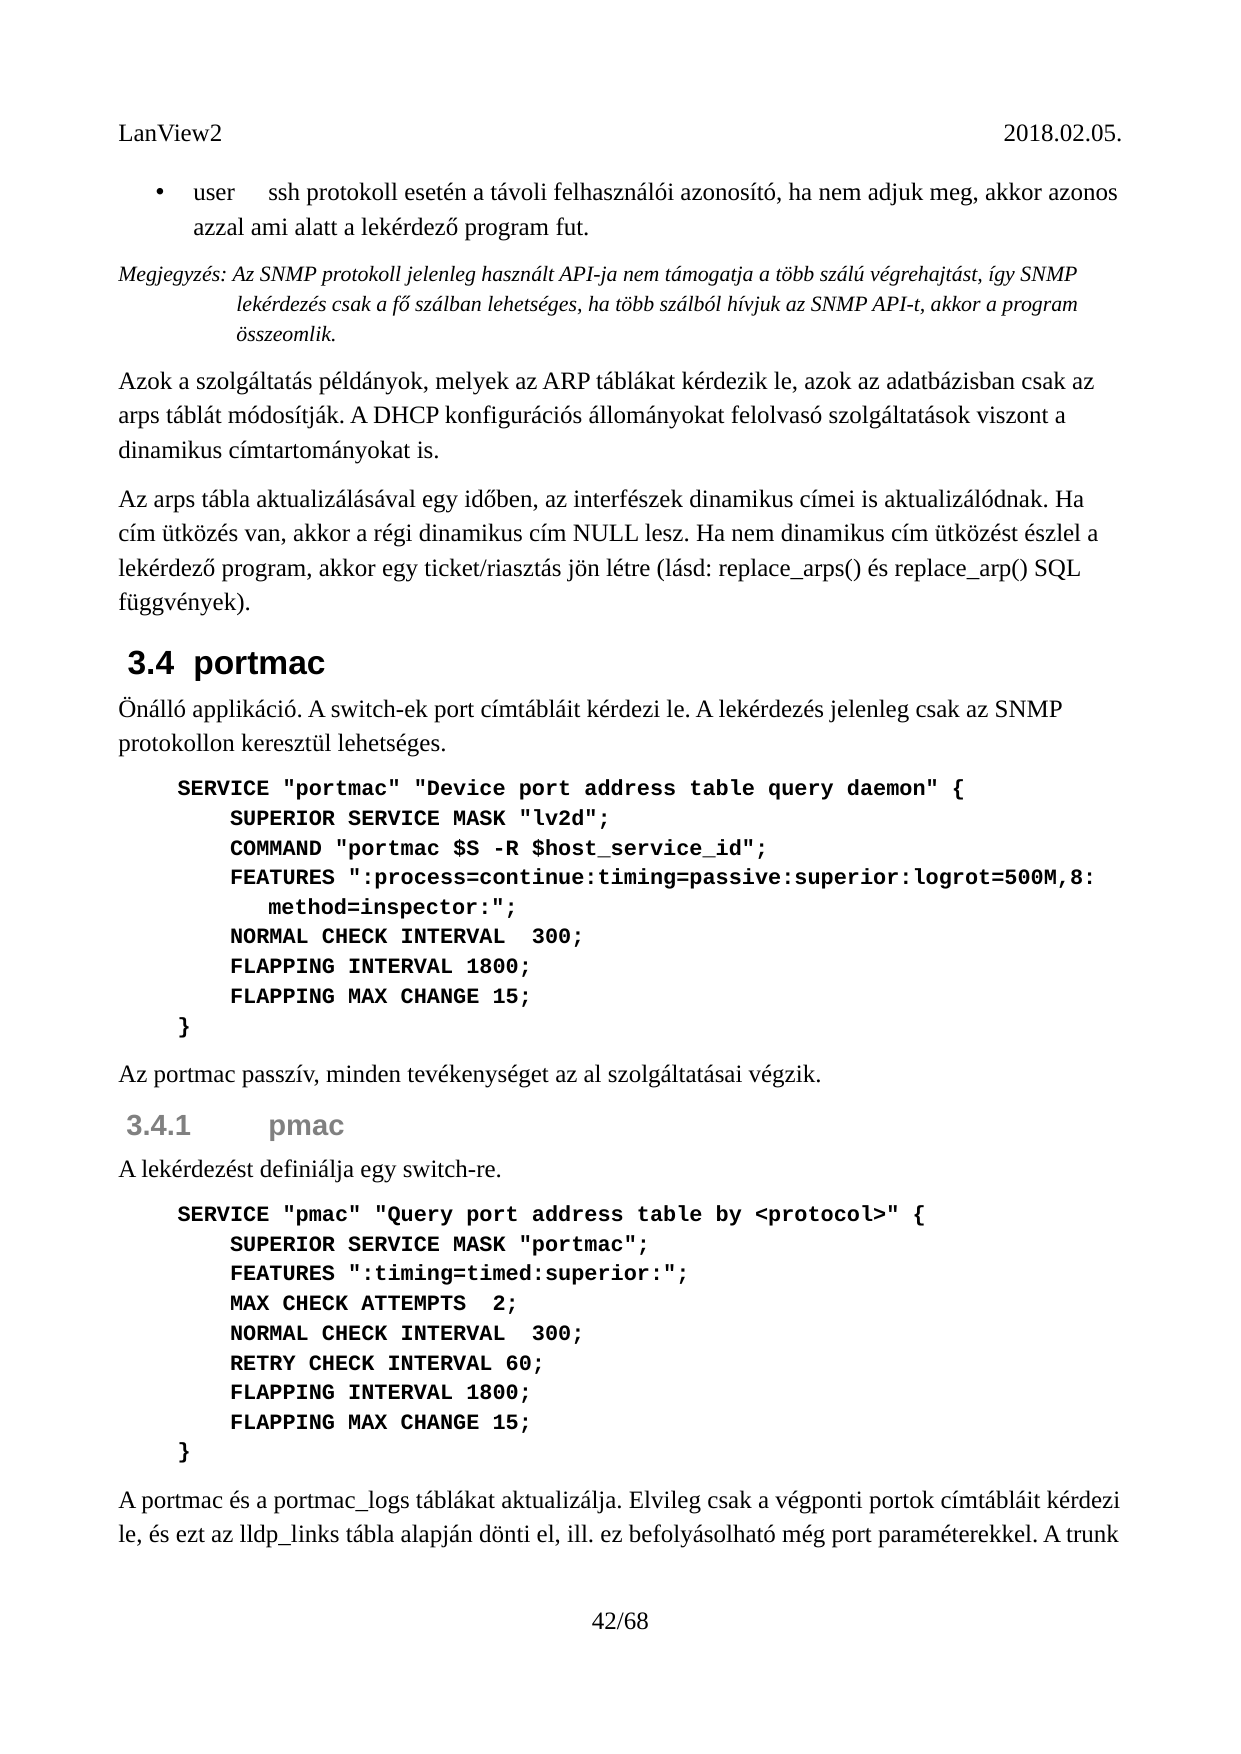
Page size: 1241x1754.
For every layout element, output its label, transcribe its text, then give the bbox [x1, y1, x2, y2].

text SERVICE "portmac" "Device port address table query daemon" { SUPERIOR SERVICE MASK "lv2d"; COMMAND "portmac $S -R $host_service_id"; FEATURES ":process=continue:timing=passive:superior:logrot=500M,8: method=inspector:"; NORMAL CHECK INTERVAL 300; FLAPPING INTERVAL 1800; FLAPPING MAX CHANGE 15; } [177, 777, 1122, 1039]
text A portmac és a portmac_logs táblákat aktualizálja. Elvileg csak a végponti portok címtábláit kérdezi le, és ezt az lldp_links tábla alapján dönti el, ill. ez befolyásolható még port paraméterekkel. A trunk [118, 1485, 1122, 1548]
list user ssh protokoll esetén a távoli felhasználói azonosító, ha nem adjuk meg, akkor azonos azzal ami alatt a lekérdező program fut. [156, 177, 1122, 240]
subtitle portmac [118, 643, 1122, 681]
text A lekérdezést definiálja egy switch-re. [118, 1154, 1122, 1183]
text Az arps tábla aktualizálásával egy időben, az interfészek dinamikus címei is aktualizálódnak. Ha cím ütközés van, akkor a régi dinamikus cím NULL lesz. Ha nem dinamikus cím ütközést észlel a lekérdező program, akkor egy ticket/riasztás jön létre (lásd: replace_arps() és replace_arp() SQL függvények). [118, 484, 1122, 616]
text SERVICE "pmac" "Query port address table by <protocol>" { SUPERIOR SERVICE MASK "portmac"; FEATURES ":timing=timed:superior:"; MAX CHECK ATTEMPTS 2; NORMAL CHECK INTERVAL 300; RETRY CHECK INTERVAL 60; FLAPPING INTERVAL 1800; FLAPPING MAX CHANGE 15; } [177, 1203, 1122, 1466]
subtitle pmac [118, 1108, 1122, 1142]
text Megjegyzés: Az SNMP protokoll jelenleg használt API-ja nem támogatja a több szálú végrehajtást, így SNMP lekérdezés csak a fő szálban lehetséges, ha több szálból hívjuk az SNMP API-t, akkor a program összeomlik. [118, 261, 1122, 346]
text Az portmac passzív, minden tevékenységet az al szolgáltatásai végzik. [118, 1059, 1122, 1088]
text Azok a szolgáltatás példányok, melyek az ARP táblákat kérdezik le, azok az adatbázisban csak az arps táblát módosítják. A DHCP konfigurációs állományokat felolvasó szolgáltatások viszont a dinamikus címtartományokat is. [118, 366, 1122, 463]
text Önálló applikáció. A switch-ek port címtábláit kérdezi le. A lekérdezés jelenleg csak az SNMP protokollon keresztül lehetséges. [118, 694, 1122, 757]
